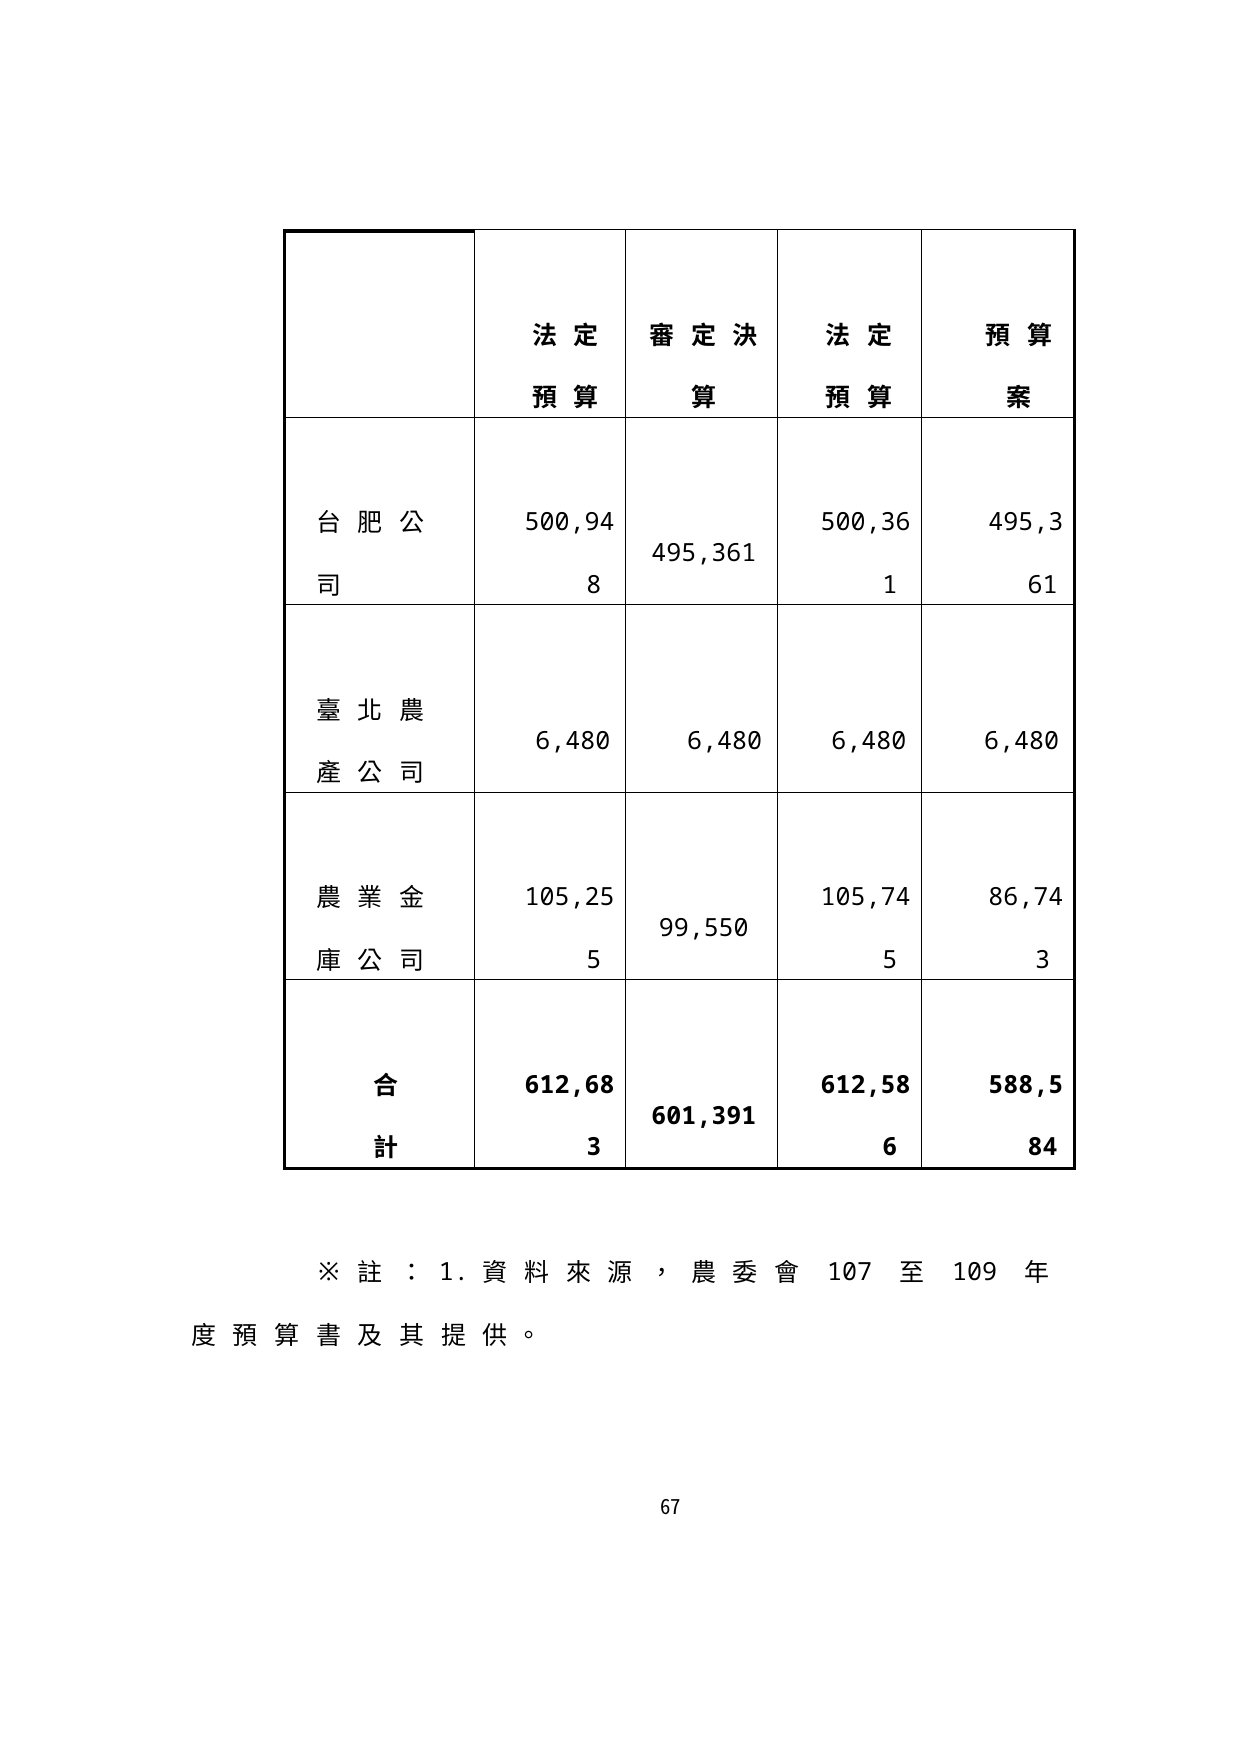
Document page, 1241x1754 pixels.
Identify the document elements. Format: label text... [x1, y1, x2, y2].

table_cell 495,361 [922, 418, 1073, 604]
table_cell 612,683 [475, 980, 625, 1167]
table_cell 臺北農產公司 [286, 605, 474, 792]
table_cell 預算案 [922, 230, 1073, 417]
table_cell 99,550 [626, 793, 777, 979]
table_cell 6,480 [922, 605, 1073, 792]
table_cell 合 計 [286, 980, 474, 1167]
table_cell 601,391 [626, 980, 777, 1167]
table_cell 6,480 [778, 605, 921, 792]
table_cell 105,255 [475, 793, 625, 979]
table_cell 農業金庫公司 [286, 793, 474, 979]
table_header [286, 233, 474, 417]
table_cell 588,584 [922, 980, 1073, 1167]
table_cell 86,743 [922, 793, 1073, 979]
table_cell 105,745 [778, 793, 921, 979]
text ※註：1.資料來源，農委會107至109年度預算書及其提供。 [183, 1229, 1058, 1354]
table_cell 500,948 [475, 418, 625, 604]
table_cell 6,480 [626, 605, 777, 792]
table_cell 6,480 [475, 605, 625, 792]
table_cell 審定決算 [626, 230, 777, 417]
table_cell 500,361 [778, 418, 921, 604]
table_cell 台肥公司 [286, 418, 474, 604]
table_cell 612,586 [778, 980, 921, 1167]
table_cell 495,361 [626, 418, 777, 604]
table_cell 法定預算 [475, 230, 625, 417]
table_cell 法定預算 [778, 230, 921, 417]
